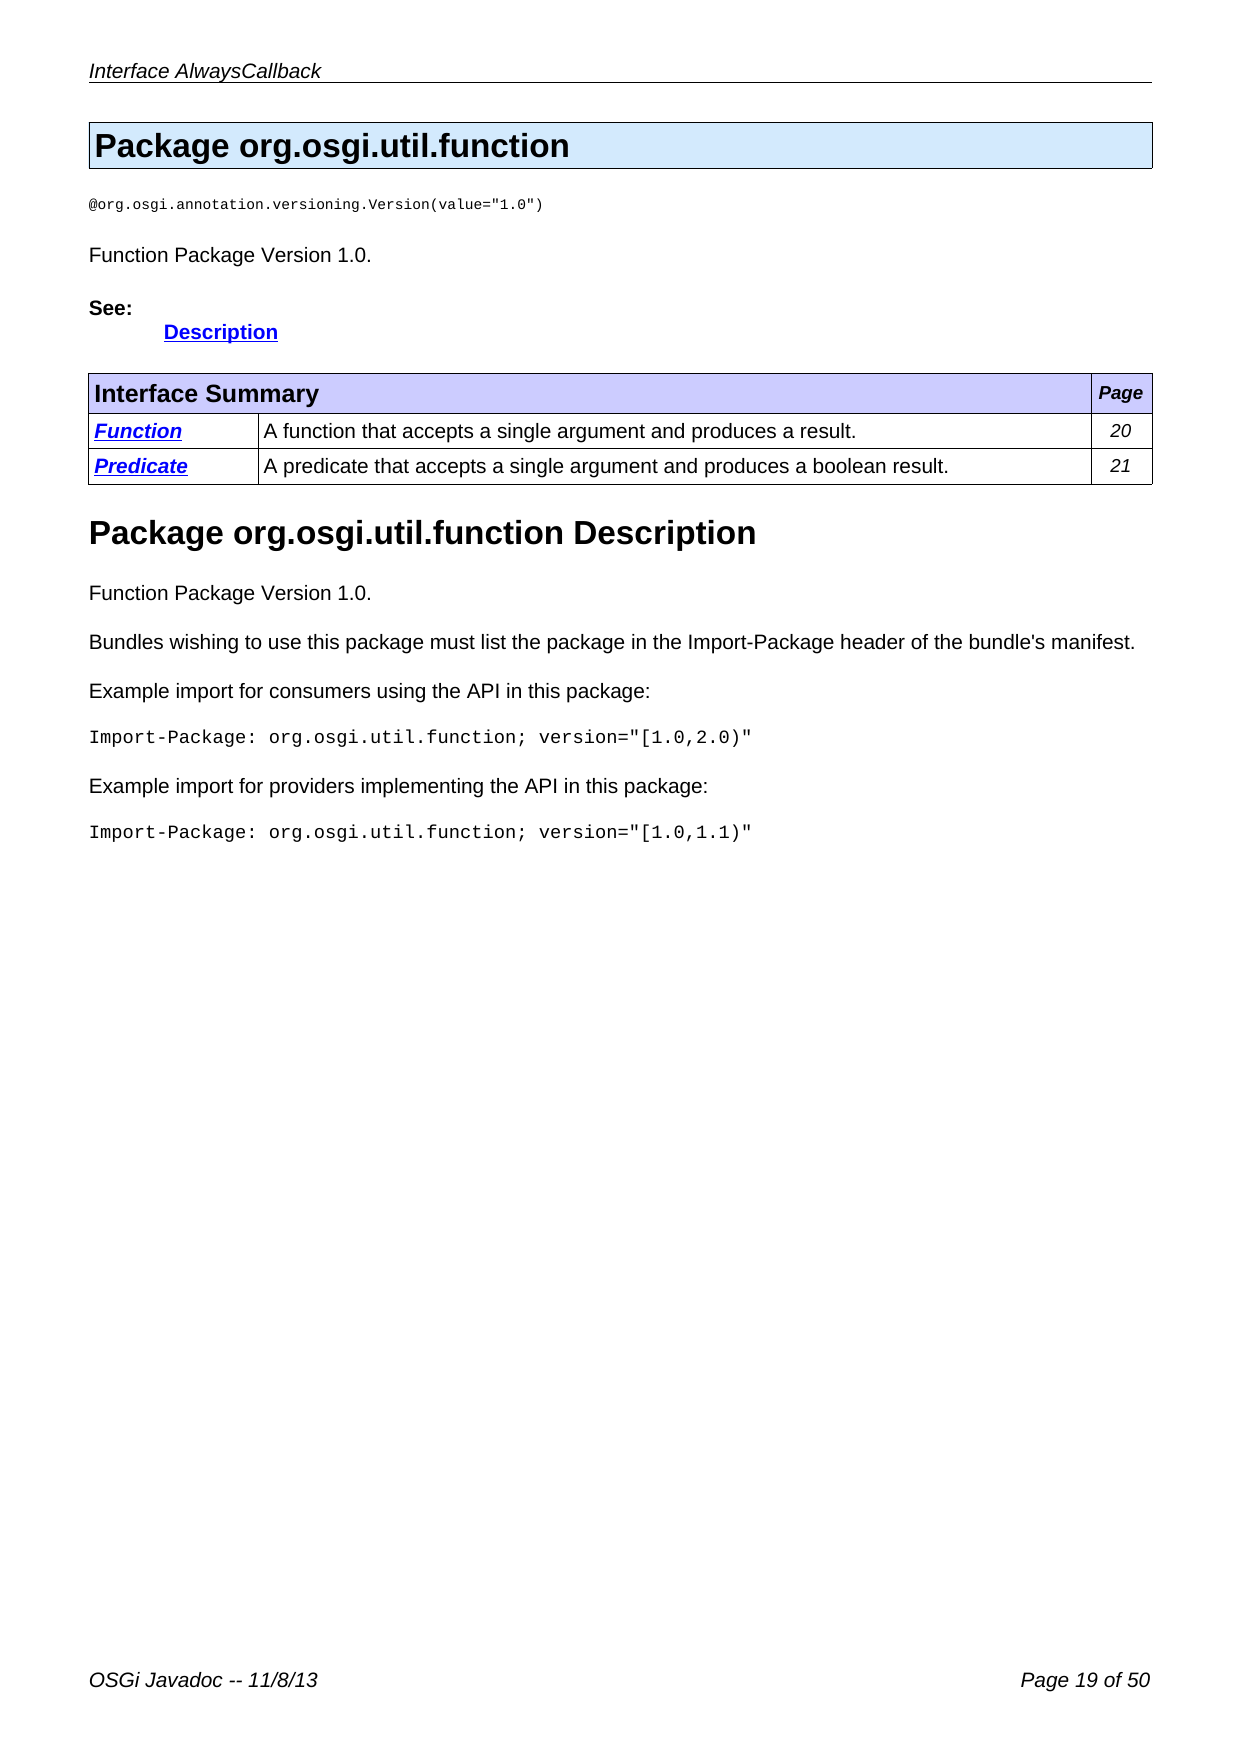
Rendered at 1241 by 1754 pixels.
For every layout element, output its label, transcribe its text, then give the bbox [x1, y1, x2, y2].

text Import-Package: org.osgi.util.function; version="[1.0,1.1)" [88, 823, 1152, 844]
table_cell 20 [1092, 449, 1152, 484]
text Description [163, 320, 1152, 344]
text See: [88, 296, 1152, 320]
subtitle Package org.osgi.util.function [90, 123, 1152, 168]
text Import-Package: org.osgi.util.function; version="[1.0,2.0)" [88, 727, 1152, 749]
text Example import for consumers using the API in this package: [88, 678, 1152, 702]
table_header Interface Summary [89, 374, 1091, 413]
table_cell A predicate that accepts a single argument and produces a boolean result. [259, 449, 1091, 484]
text Function Package Version 1.0. [88, 243, 1152, 267]
text @org.osgi.annotation.versioning.Version(value="1.0") [88, 197, 1152, 213]
table_cell A function that accepts a single argument and produces a result. [259, 414, 1091, 448]
table_cell Function [89, 414, 258, 448]
table_cell 19 [1092, 414, 1152, 448]
text Package org.osgi.util.function Description [88, 513, 1152, 551]
text Bundles wishing to use this package must list the package in the Import-Package header of the bundle's manifest. [88, 629, 1152, 653]
text Example import for providers implementing the API in this package: [88, 774, 1152, 798]
text Function Package Version 1.0. [88, 581, 1152, 604]
table_cell Predicate [89, 449, 258, 484]
table_header Page [1092, 374, 1152, 413]
